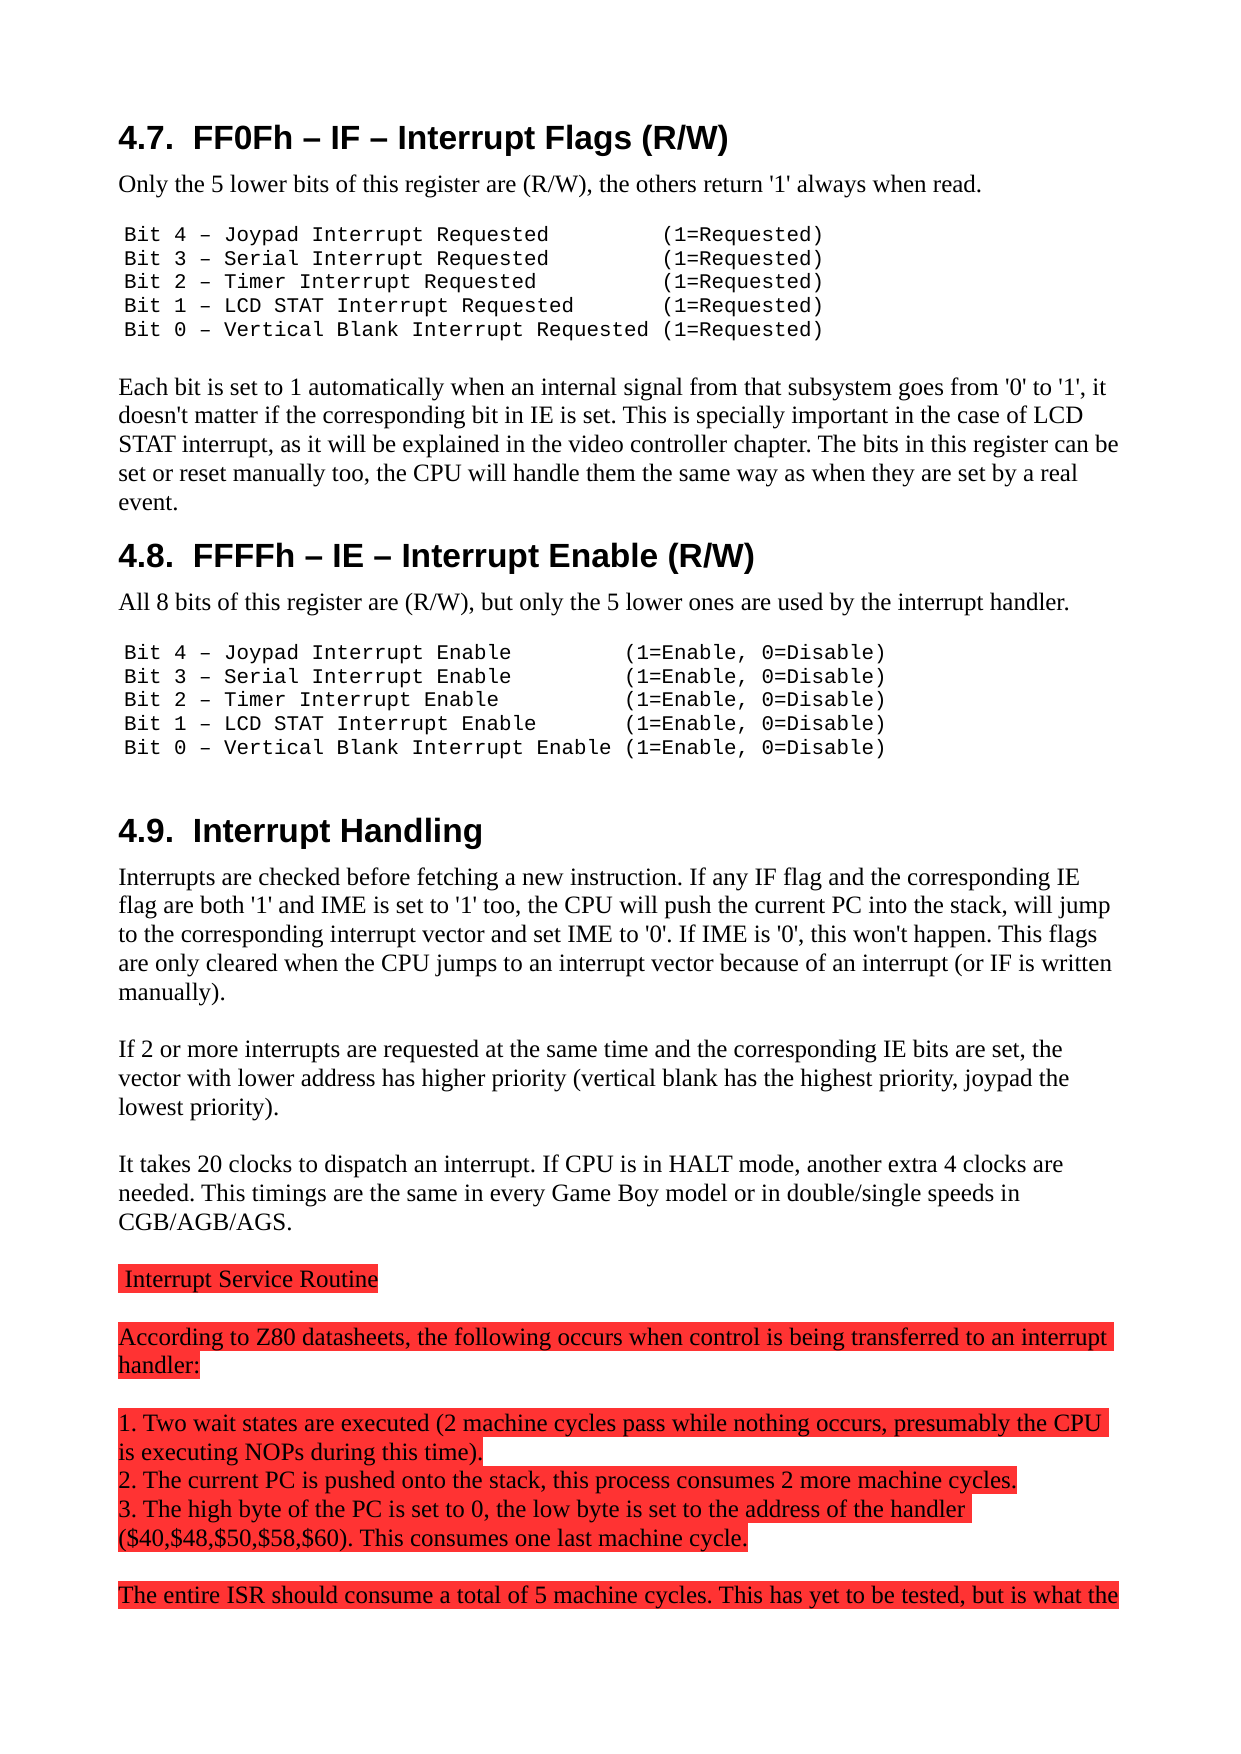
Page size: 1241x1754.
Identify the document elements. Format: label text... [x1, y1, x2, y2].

text According to Z80 datasheets, the following occurs when control is being transferred to an interrupt handler: [118, 1322, 1122, 1379]
text 1. Two wait states are executed (2 machine cycles pass while nothing occurs, presumably the CPU is executing NOPs during this time). [118, 1408, 1122, 1466]
text Interrupts are checked before fetching a new instruction. If any IF flag and the corresponding IE flag are both '1' and IME is set to '1' too, the CPU will push the current PC into the stack, will jump to the corresponding interrupt vector and set IME to '0'. If IME is '0', this won't happen. This flags are only cleared when the CPU jumps to an interrupt vector because of an interrupt (or IF is written manually). [118, 862, 1122, 1006]
text 3. The high byte of the PC is set to 0, the low byte is set to the address of the handler ($40,$48,$50,$58,$60). This consumes one last machine cycle. [118, 1494, 1122, 1552]
text All 8 bits of this register are (R/W), but only the 5 lower ones are used by the interrupt handler. [118, 587, 1122, 616]
text It takes 20 clocks to dispatch an interrupt. If CPU is in HALT mode, another extra 4 clocks are needed. This timings are the same in every Game Boy model or in double/single speeds in CGB/AGB/AGS. [118, 1149, 1122, 1236]
table_header Bit 4 – Joypad Interrupt Requested (1=Requested) Bit 3 – Serial Interrupt Requested (1=Requested) Bit 2 – Timer Interrupt Requested (1=Requested) Bit 1 – LCD STAT Interrupt Requested (1=Requested) Bit 0 – Vertical Blank Interrupt Requested (1=Requested) [118, 218, 1123, 372]
text Interrupt Service Routine [118, 1264, 1122, 1293]
subtitle FFFFh – IE – Interrupt Enable (R/W) [118, 536, 1122, 575]
text 2. The current PC is pushed onto the stack, this process consumes 2 more machine cycles. [118, 1466, 1122, 1494]
text The entire ISR should consume a total of 5 machine cycles. This has yet to be tested, but is what the [118, 1581, 1122, 1609]
text Each bit is set to 1 automatically when an internal signal from that subsystem goes from '0' to '1', it doesn't matter if the corresponding bit in IE is set. This is specially important in the case of LCD STAT interrupt, as it will be explained in the video controller chapter. The bits in this register can be set or reset manually too, the CPU will handle them the same way as when they are set by a real event. [118, 372, 1122, 515]
text Only the 5 lower bits of this register are (R/W), the others return '1' always when read. [118, 169, 1122, 198]
subtitle Interrupt Handling [118, 811, 1122, 849]
text If 2 or more interrupts are requested at the same time and the corresponding IE bits are set, the vector with lower address has higher priority (vertical blank has the highest priority, joypad the lowest priority). [118, 1034, 1122, 1121]
table_header Bit 4 – Joypad Interrupt Enable (1=Enable, 0=Disable) Bit 3 – Serial Interrupt Enable (1=Enable, 0=Disable) Bit 2 – Timer Interrupt Enable (1=Enable, 0=Disable) Bit 1 – LCD STAT Interrupt Enable (1=Enable, 0=Disable) Bit 0 – Vertical Blank Interrupt Enable (1=Enable, 0=Disable) [118, 636, 1123, 790]
subtitle FF0Fh – IF – Interrupt Flags (R/W) [118, 118, 1122, 157]
